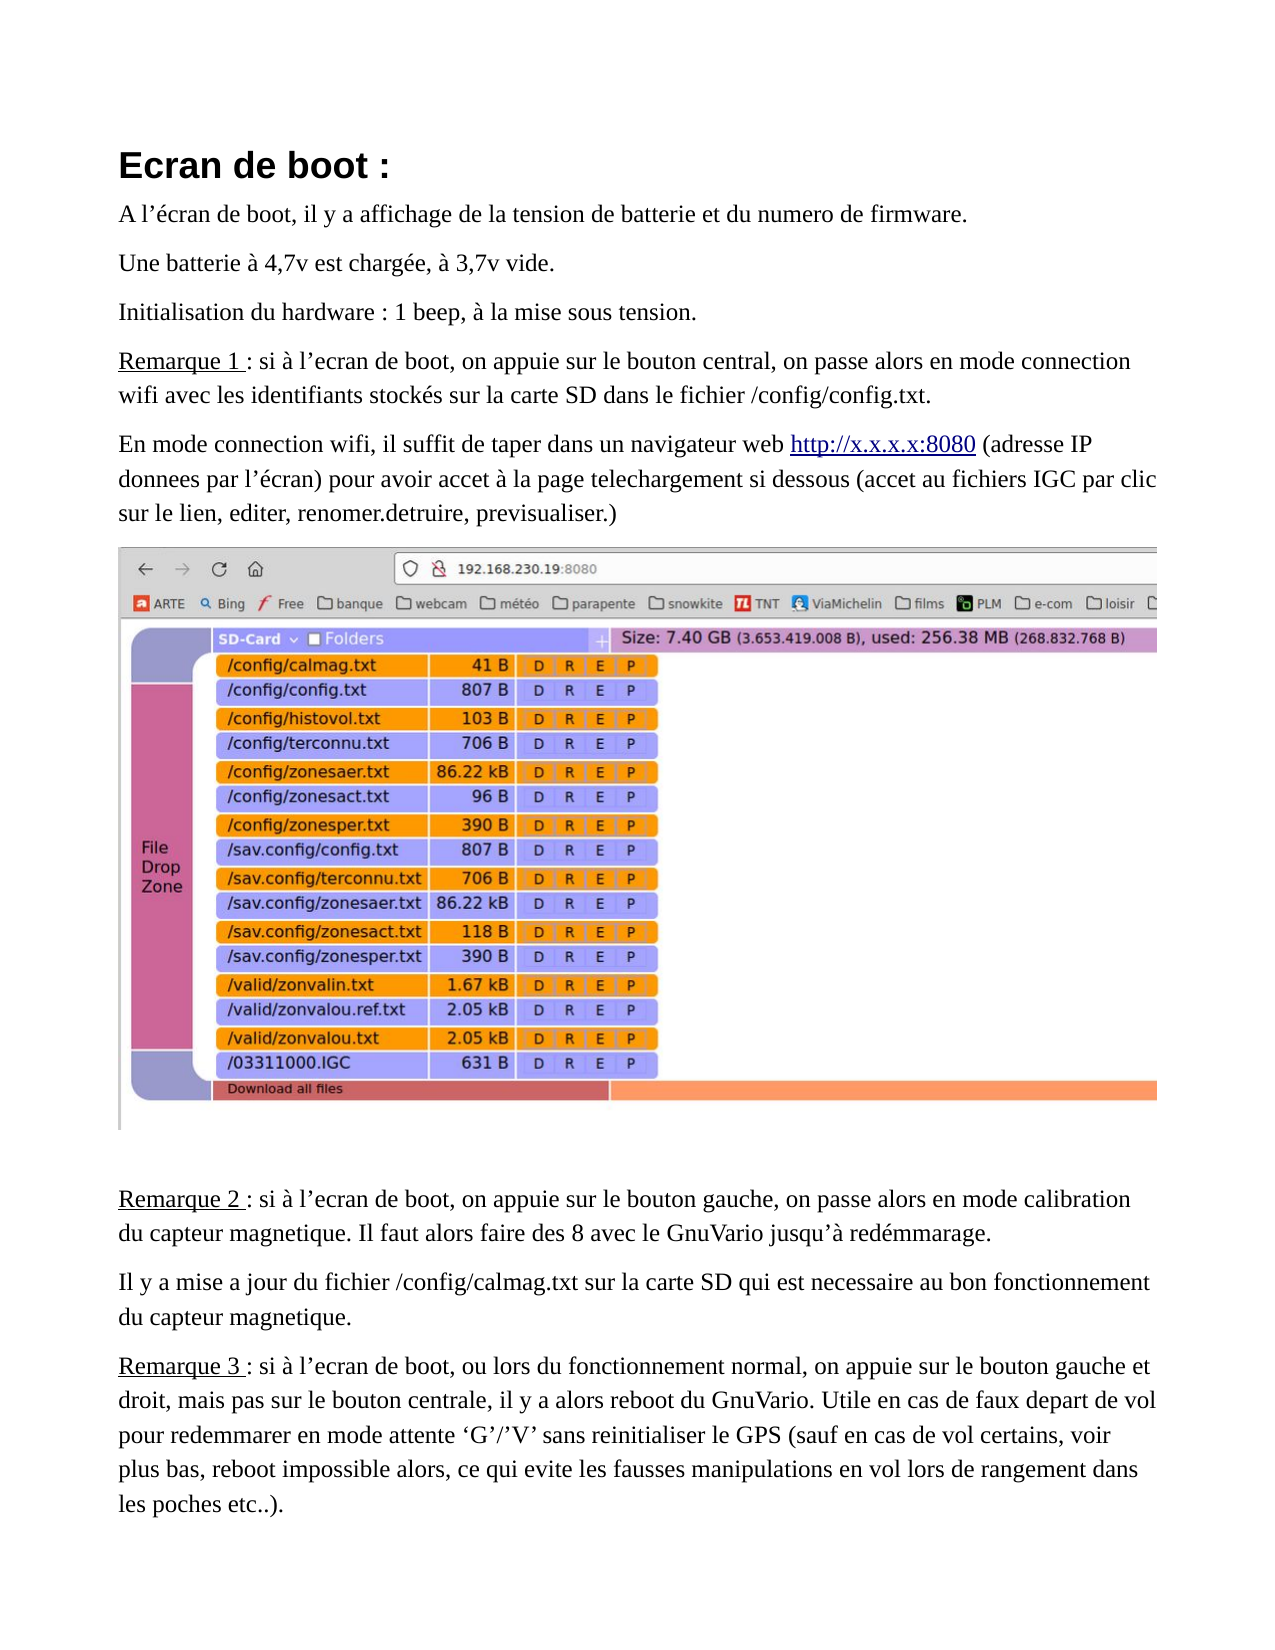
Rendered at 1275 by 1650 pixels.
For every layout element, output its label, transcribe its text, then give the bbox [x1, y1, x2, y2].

text Initialisation du hardware : 1 beep, à la mise sous tension. [118, 297, 1157, 326]
text Remarque 1 : si à l’ecran de boot, on appuie sur le bouton central, on passe alors en mode connection wifi avec les identifiants stockés sur la carte SD dans le fichier /config/config.txt. [118, 346, 1157, 409]
text Remarque 3 : si à l’ecran de boot, ou lors du fonctionnement normal, on appuie sur le bouton gauche et droit, mais pas sur le bouton centrale, il y a alors reboot du GnuVario. Utile en cas de faux depart de vol pour redemmarer en mode attente ‘G’/’V’ sans reinitialiser le GPS (sauf en cas de vol certains, voir plus bas, reboot impossible alors, ce qui evite les fausses manipulations en vol lors de rangement dans les poches etc..). [118, 1351, 1157, 1518]
text Remarque 2 : si à l’ecran de boot, on appuie sur le bouton gauche, on passe alors en mode calibration du capteur magnetique. Il faut alors faire des 8 avec le GnuVario jusqu’à redémmarage. [118, 1184, 1157, 1247]
text En mode connection wifi, il suffit de taper dans un navigateur web http://x.x.x.x:8080 (adresse IP donnees par l’écran) pour avoir accet à la page telechargement si dessous (accet au fichiers IGC par clic sur le lien, editer, renomer.detruire, previsualiser.) [118, 429, 1157, 527]
text Une batterie à 4,7v est chargée, à 3,7v vide. [118, 248, 1157, 277]
text A l’écran de boot, il y a affichage de la tension de batterie et du numero de firmware. [118, 199, 1157, 227]
text Il y a mise a jour du fichier /config/calmag.txt sur la carte SD qui est necessaire au bon fonctionnement du capteur magnetique. [118, 1267, 1157, 1331]
picture [118, 547, 1157, 1130]
subtitle Ecran de boot : [118, 143, 1157, 186]
